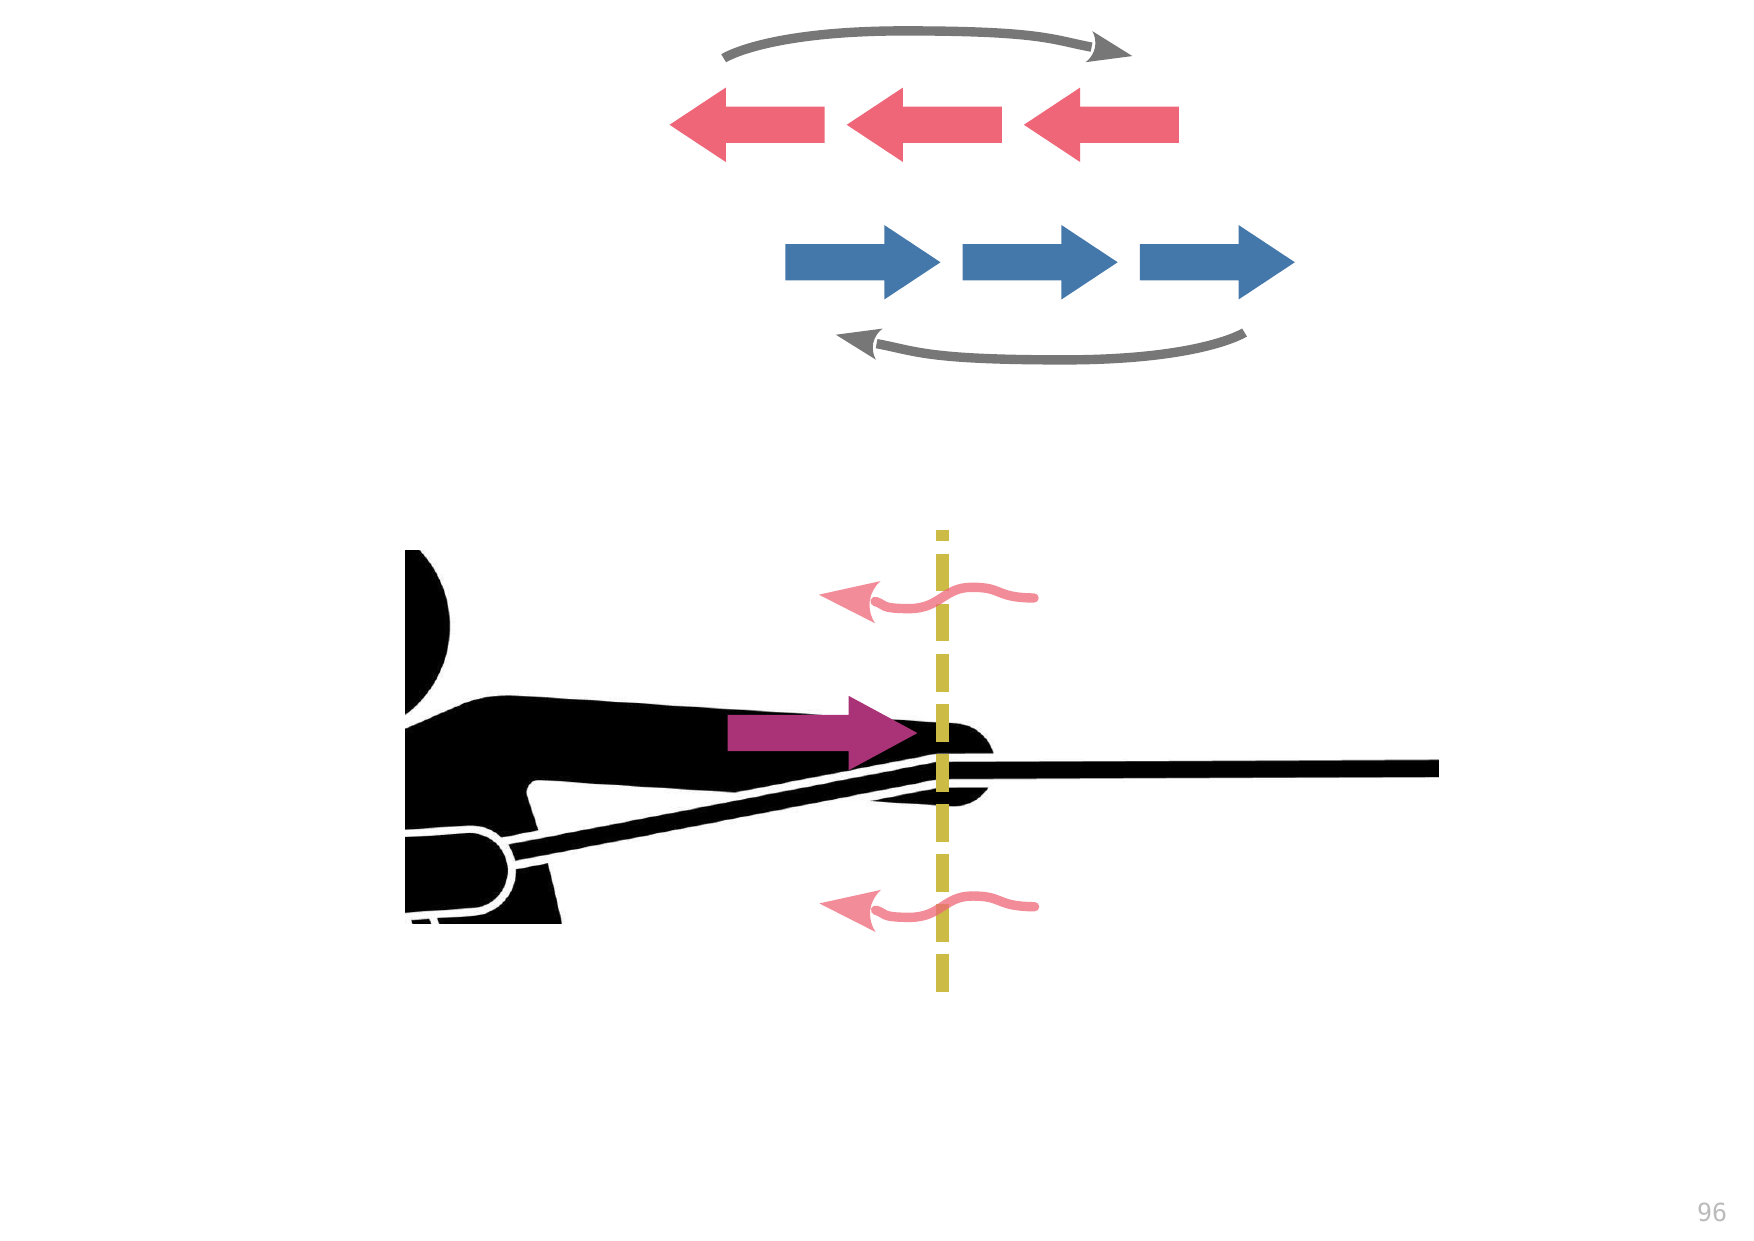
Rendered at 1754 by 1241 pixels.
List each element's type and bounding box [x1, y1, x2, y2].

text_box [727, 695, 918, 771]
text_box [962, 225, 1118, 300]
text_box [669, 87, 825, 162]
text_box [1139, 225, 1295, 300]
text_box [1023, 87, 1179, 162]
text_box [846, 87, 1002, 162]
text_box [785, 225, 941, 300]
picture [405, 550, 1439, 924]
